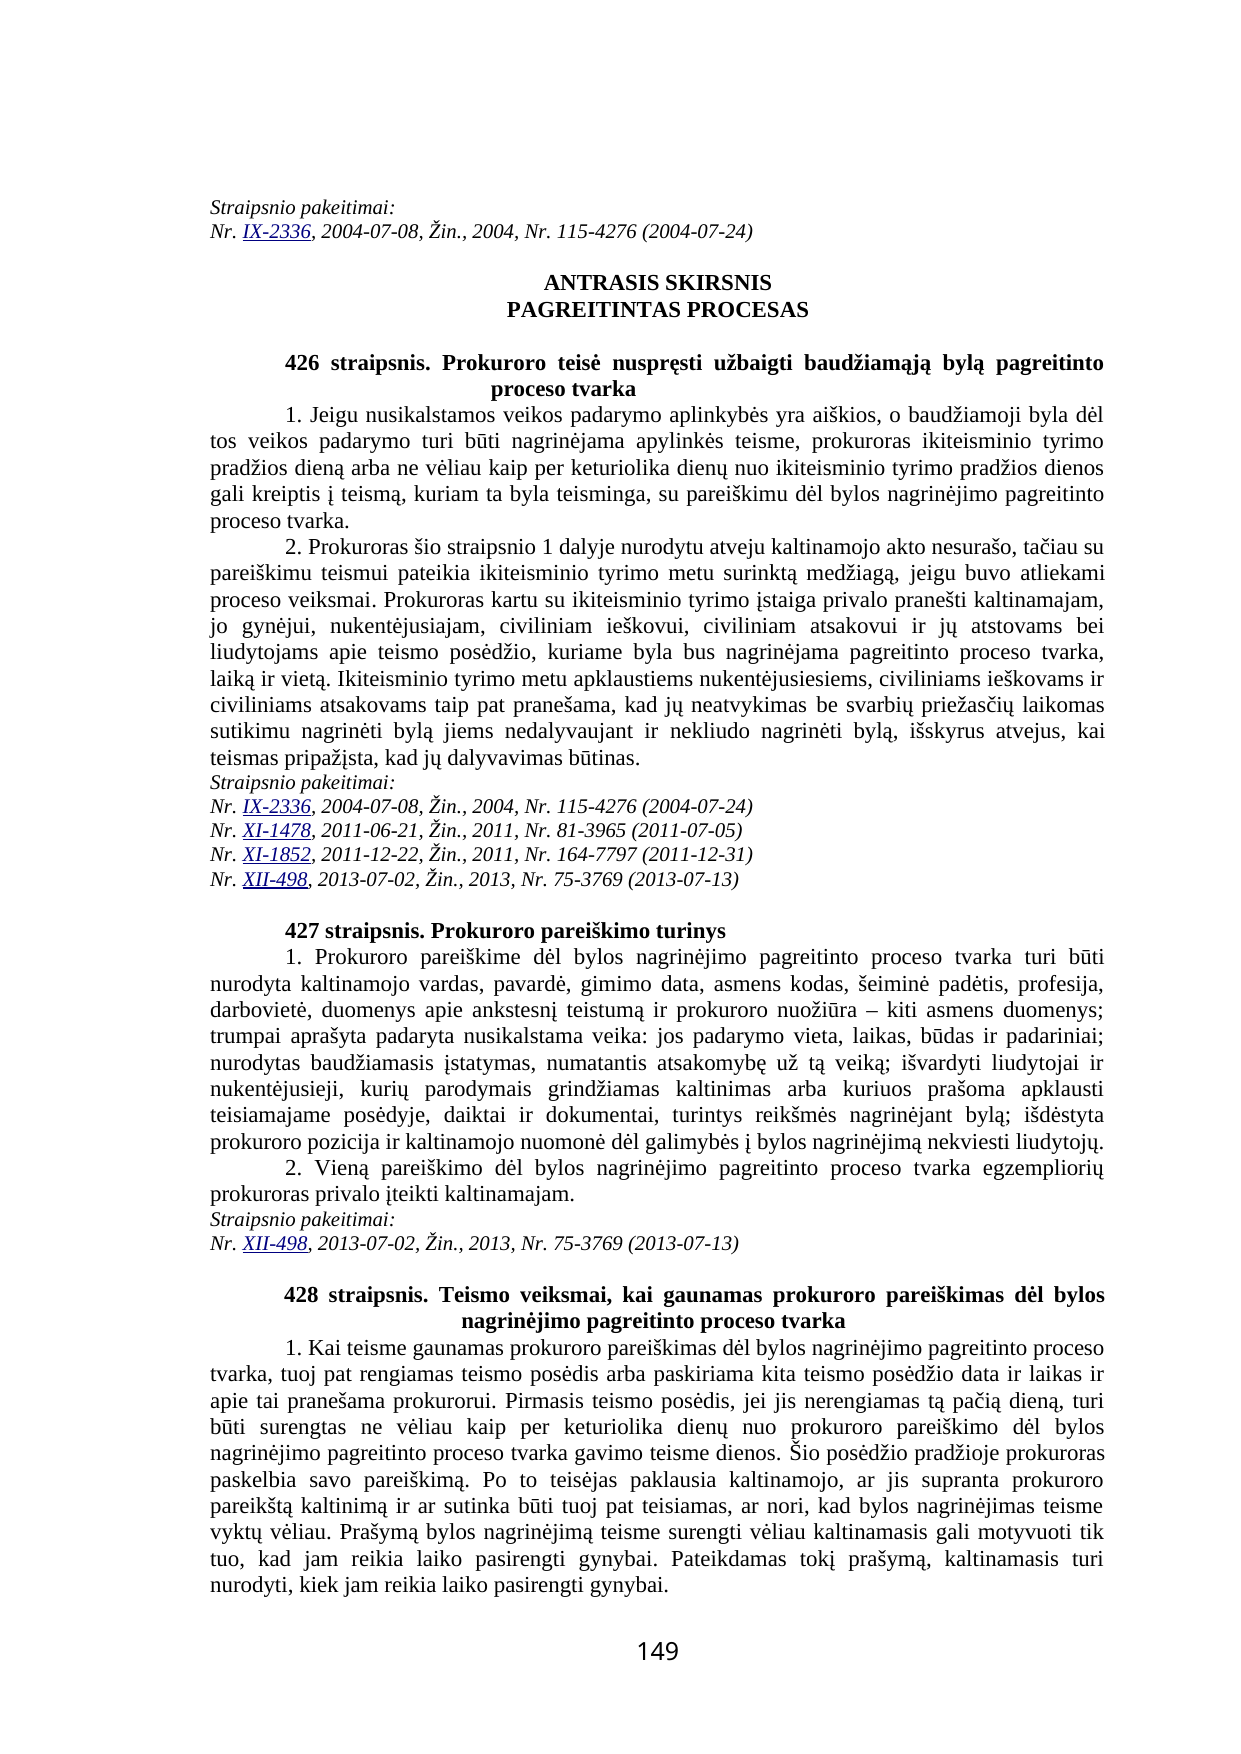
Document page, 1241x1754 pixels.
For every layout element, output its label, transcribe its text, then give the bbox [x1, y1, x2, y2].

text Straipsnio pakeitimai: [210, 1207, 1106, 1231]
text Nr. XI-1852, 2011-12-22, Žin., 2011, Nr. 164-7797 (2011-12-31) [210, 842, 1106, 866]
text Straipsnio pakeitimai: [210, 770, 1106, 794]
text Nr. XII-498, 2013-07-02, Žin., 2013, Nr. 75-3769 (2013-07-13) [210, 1231, 1106, 1255]
text Nr. XII-498, 2013-07-02, Žin., 2013, Nr. 75-3769 (2013-07-13) [210, 866, 1106, 891]
text Pagreitintas procesas [210, 296, 1106, 322]
text Nr. XI-1478, 2011-06-21, Žin., 2011, Nr. 81-3965 (2011-07-05) [210, 818, 1106, 842]
text Nr. IX-2336, 2004-07-08, Žin., 2004, Nr. 115-4276 (2004-07-24) [210, 219, 1106, 243]
text Nr. IX-2336, 2004-07-08, Žin., 2004, Nr. 115-4276 (2004-07-24) [210, 794, 1106, 818]
text 1. Prokuroro pareiškime dėl bylos nagrinėjimo pagreitinto proceso tvarka turi būti nurodyta kaltinamojo vardas, pavardė, gimimo data, asmens kodas, šeiminė padėtis, profesija, darbovietė, duomenys apie ankstesnį teistumą ir prokuroro nuožiūra – kiti asmens duomenys; trumpai aprašyta padaryta nusikalstama veika: jos padarymo vieta, laikas, būdas ir padariniai; nurodytas baudžiamasis įstatymas, numatantis atsakomybę už tą veiką; išvardyti liudytojai ir nukentėjusieji, kurių parodymais grindžiamas kaltinimas arba kuriuos prašoma apklausti teisiamajame posėdyje, daiktai ir dokumentai, turintys reikšmės nagrinėjant bylą; išdėstyta prokuroro pozicija ir kaltinamojo nuomonė dėl galimybės į bylos nagrinėjimą nekviesti liudytojų. [210, 943, 1106, 1154]
text 1. Jeigu nusikalstamos veikos padarymo aplinkybės yra aiškios, o baudžiamoji byla dėl tos veikos padarymo turi būti nagrinėjama apylinkės teisme, prokuroras ikiteisminio tyrimo pradžios dieną arba ne vėliau kaip per keturiolika dienų nuo ikiteisminio tyrimo pradžios dienos gali kreiptis į teismą, kuriam ta byla teisminga, su pareiškimu dėl bylos nagrinėjimo pagreitinto proceso tvarka. [210, 401, 1106, 533]
text 2. Prokuroras šio straipsnio 1 dalyje nurodytu atveju kaltinamojo akto nesurašo, tačiau su pareiškimu teismui pateikia ikiteisminio tyrimo metu surinktą medžiagą, jeigu buvo atliekami proceso veiksmai. Prokuroras kartu su ikiteisminio tyrimo įstaiga privalo pranešti kaltinamajam, jo gynėjui, nukentėjusiajam, civiliniam ieškovui, civiliniam atsakovui ir jų atstovams bei liudytojams apie teismo posėdžio, kuriame byla bus nagrinėjama pagreitinto proceso tvarka, laiką ir vietą. Ikiteisminio tyrimo metu apklaustiems nukentėjusiesiems, civiliniams ieškovams ir civiliniams atsakovams taip pat pranešama, kad jų neatvykimas be svarbių priežasčių laikomas sutikimu nagrinėti bylą jiems nedalyvaujant ir nekliudo nagrinėti bylą, išskyrus atvejus, kai teismas pripažįsta, kad jų dalyvavimas būtinas. [210, 533, 1106, 770]
text 2. Vieną pareiškimo dėl bylos nagrinėjimo pagreitinto proceso tvarka egzempliorių prokuroras privalo įteikti kaltinamajam. [210, 1154, 1106, 1207]
text 427 straipsnis. Prokuroro pareiškimo turinys [210, 917, 1106, 943]
text 1. Kai teisme gaunamas prokuroro pareiškimas dėl bylos nagrinėjimo pagreitinto proceso tvarka, tuoj pat rengiamas teismo posėdis arba paskiriama kita teismo posėdžio data ir laikas ir apie tai pranešama prokurorui. Pirmasis teismo posėdis, jei jis nerengiamas tą pačią dieną, turi būti surengtas ne vėliau kaip per keturiolika dienų nuo prokuroro pareiškimo dėl bylos nagrinėjimo pagreitinto proceso tvarka gavimo teisme dienos. Šio posėdžio pradžioje prokuroras paskelbia savo pareiškimą. Po to teisėjas paklausia kaltinamojo, ar jis supranta prokuroro pareikštą kaltinimą ir ar sutinka būti tuoj pat teisiamas, ar nori, kad bylos nagrinėjimas teisme vyktų vėliau. Prašymą bylos nagrinėjimą teisme surengti vėliau kaltinamasis gali motyvuoti tik tuo, kad jam reikia laiko pasirengti gynybai. Pateikdamas tokį prašymą, kaltinamasis turi nurodyti, kiek jam reikia laiko pasirengti gynybai. [210, 1334, 1106, 1597]
text ANTRASIS SKIRSNIS [210, 269, 1106, 296]
text 428 straipsnis. Teismo veiksmai, kai gaunamas prokuroro pareiškimas dėl bylos nagrinėjimo pagreitinto proceso tvarka [284, 1281, 1106, 1334]
text 426 straipsnis. Prokuroro teisė nuspręsti užbaigti baudžiamąją bylą pagreitinto proceso tvarka [285, 348, 1106, 401]
text Straipsnio pakeitimai: [210, 195, 1106, 219]
